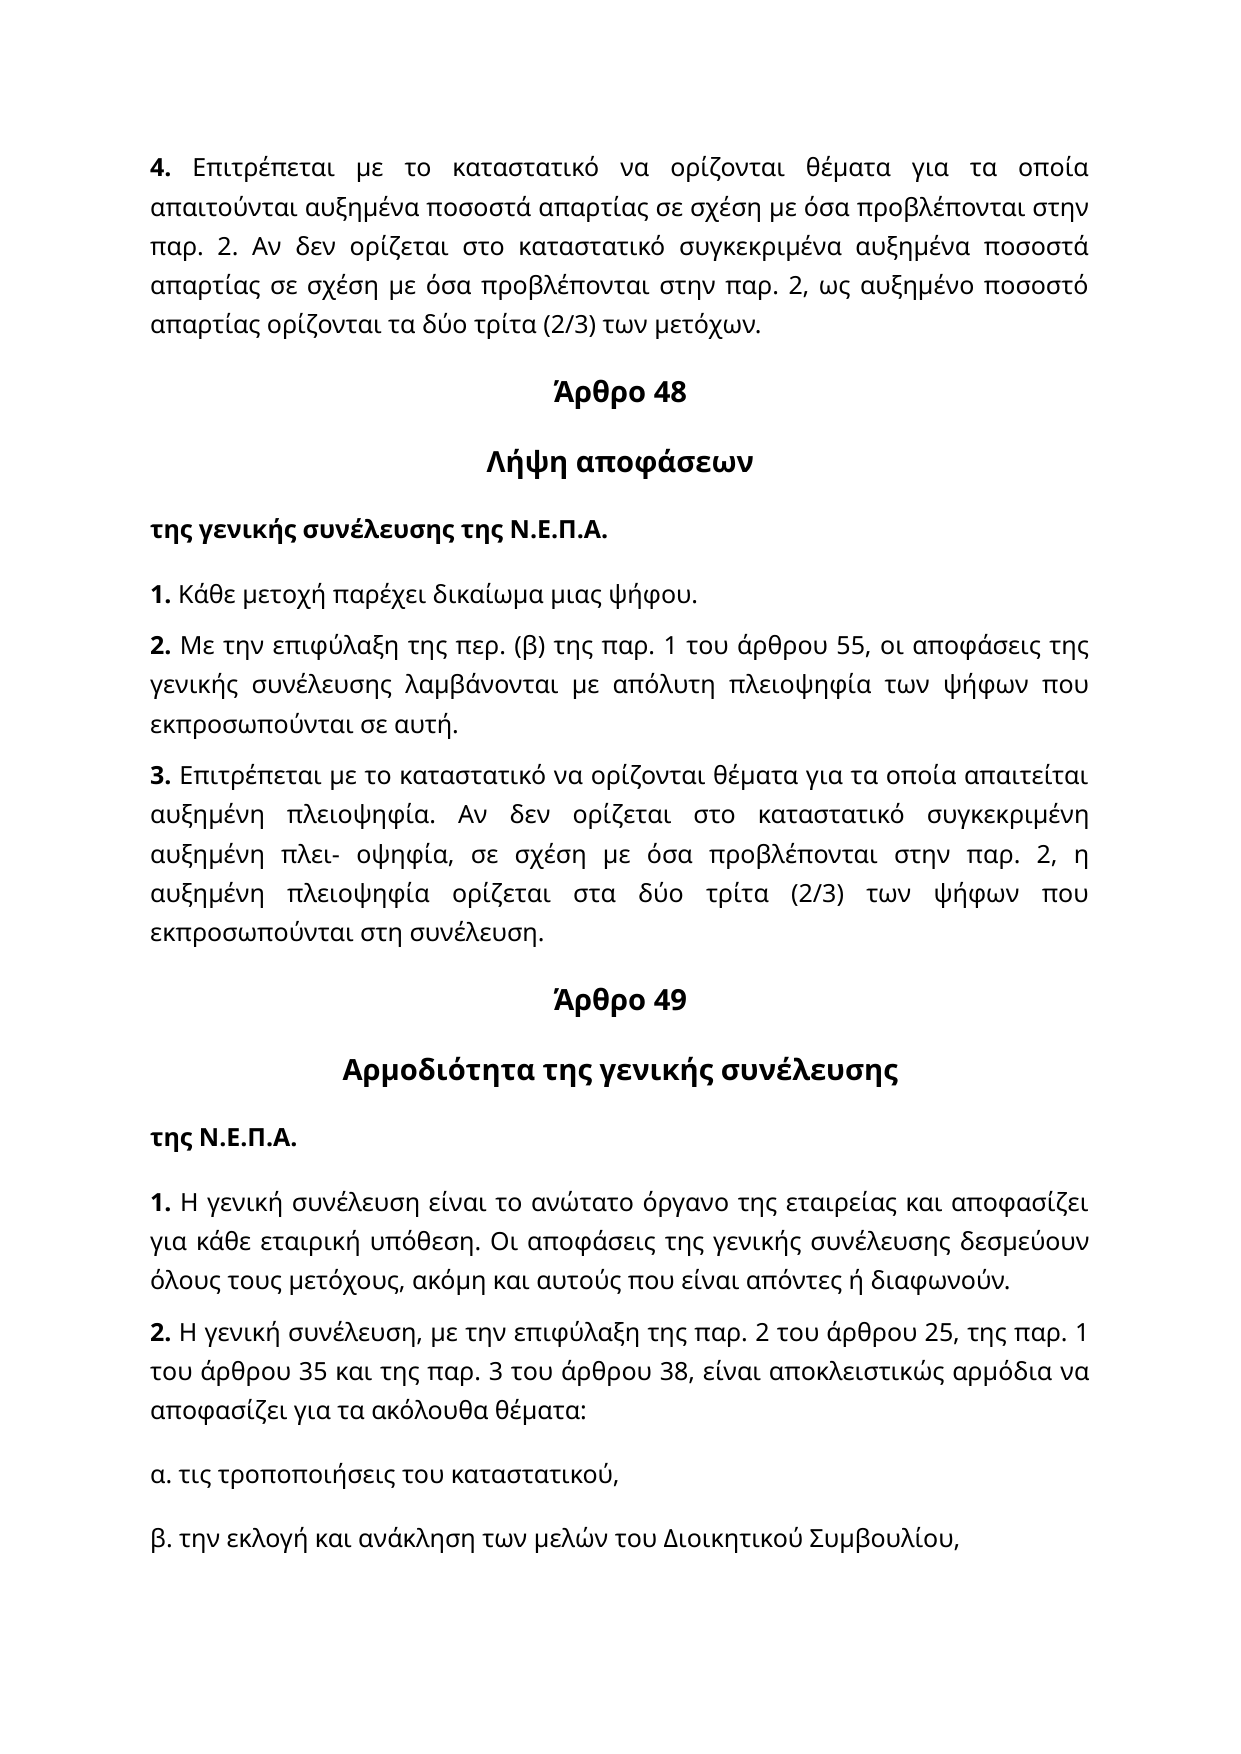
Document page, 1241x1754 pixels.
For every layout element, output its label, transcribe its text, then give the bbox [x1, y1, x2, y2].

text 4. Επιτρέπεται με το καταστατικό να ορίζονται θέματα για τα οποία απαιτούνται αυξημένα ποσοστά απαρτίας σε σχέση με όσα προβλέπονται στην παρ. 2. Αν δεν ορίζεται στο καταστατικό συγκεκριμένα αυξημένα ποσοστά απαρτίας σε σχέση με όσα προβλέπονται στην παρ. 2, ως αυξημένο ποσοστό απαρτίας ορίζονται τα δύο τρίτα (2/3) των μετόχων. [150, 150, 1090, 341]
text της γενικής συνέλευσης της Ν.Ε.Π.Α. [150, 512, 1090, 546]
text α. τις τροποποιήσεις του καταστατικού, [150, 1457, 1090, 1491]
text β. την εκλογή και ανάκληση των μελών του Διοικητικού Συμβουλίου, [150, 1521, 1090, 1555]
subtitle Λήψη αποφάσεων [150, 441, 1090, 481]
text 2. Με την επιφύλαξη της περ. (β) της παρ. 1 του άρθρου 55, οι αποφάσεις της γενικής συνέλευσης λαμβάνονται με απόλυτη πλειοψηφία των ψήφων που εκπροσωπούνται σε αυτή. [150, 628, 1090, 740]
subtitle Άρθρο 49 [150, 979, 1090, 1018]
text 1. Κάθε μετοχή παρέχει δικαίωμα μιας ψήφου. [150, 576, 1090, 610]
text 2. Η γενική συνέλευση, με την επιφύλαξη της παρ. 2 του άρθρου 25, της παρ. 1 του άρθρου 35 και της παρ. 3 του άρθρου 38, είναι αποκλειστικώς αρμόδια να αποφασίζει για τα ακόλουθα θέματα: [150, 1314, 1090, 1427]
subtitle Αρμοδιότητα της γενικής συνέλευσης [150, 1049, 1090, 1089]
text 3. Επιτρέπεται με το καταστατικό να ορίζονται θέματα για τα οποία απαιτείται αυξημένη πλειοψηφία. Αν δεν ορίζεται στο καταστατικό συγκεκριμένη αυξημένη πλει- οψηφία, σε σχέση με όσα προβλέπονται στην παρ. 2, η αυξημένη πλειοψηφία ορίζεται στα δύο τρίτα (2/3) των ψήφων που εκπροσωπούνται στη συνέλευση. [150, 758, 1090, 949]
text 1. Η γενική συνέλευση είναι το ανώτατο όργανο της εταιρείας και αποφασίζει για κάθε εταιρική υπόθεση. Οι αποφάσεις της γενικής συνέλευσης δεσμεύουν όλους τους μετόχους, ακόμη και αυτούς που είναι απόντες ή διαφωνούν. [150, 1184, 1090, 1297]
text της Ν.Ε.Π.Α. [150, 1120, 1090, 1154]
subtitle Άρθρο 48 [150, 371, 1090, 411]
